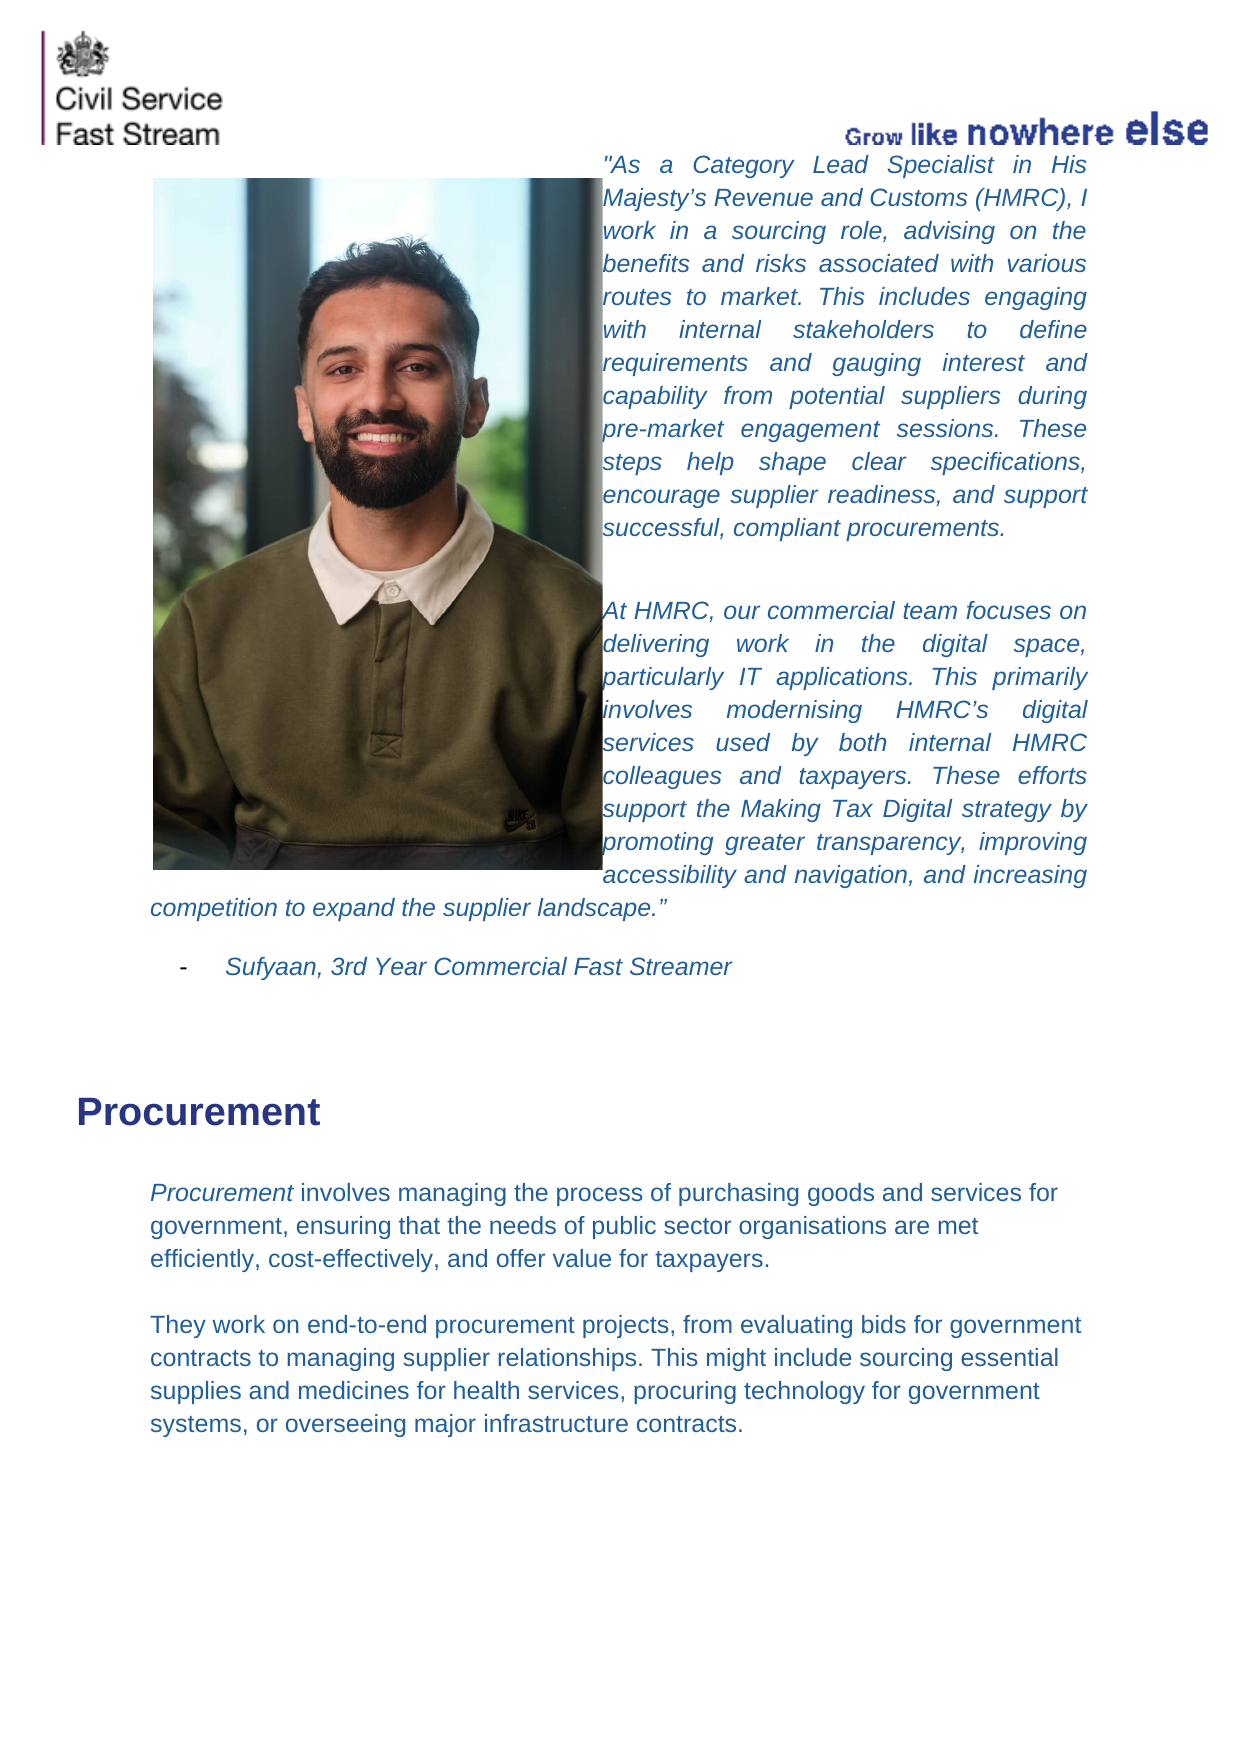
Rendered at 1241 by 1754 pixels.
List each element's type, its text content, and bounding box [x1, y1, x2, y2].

text Procurement [76, 1088, 1090, 1134]
text Procurement involves managing the process of purchasing goods and services for government, ensuring that the needs of public sector organisations are met efficiently, cost-effectively, and offer value for taxpayers. [150, 1178, 1090, 1272]
text At HMRC, our commercial team focuses on delivering work in the digital space, particularly IT applications. This primarily involves modernising HMRC’s digital services used by both internal HMRC colleagues and taxpayers. These efforts support the Making Tax Digital strategy by promoting greater transparency, improving accessibility and navigation, and increasing competition to expand the supplier landscape.” [150, 596, 1090, 922]
text They work on end-to-end procurement projects, from evaluating bids for government contracts to managing supplier relationships. This might include sourcing essential supplies and medicines for health services, procuring technology for government systems, or overseeing major infrastructure contracts. [150, 1310, 1090, 1438]
list Sufyaan, 3rd Year Commercial Fast Streamer [187, 951, 1090, 980]
text "As a Category Lead Specialist in His Majesty’s Revenue and Customs (HMRC), I work in a sourcing role, advising on the benefits and risks associated with various routes to market. This includes engaging with internal stakeholders to define requirements and gauging interest and capability from potential suppliers during pre-market engagement sessions. These steps help shape clear specifications, encourage supplier readiness, and support successful, compliant procurements. [150, 150, 1090, 542]
